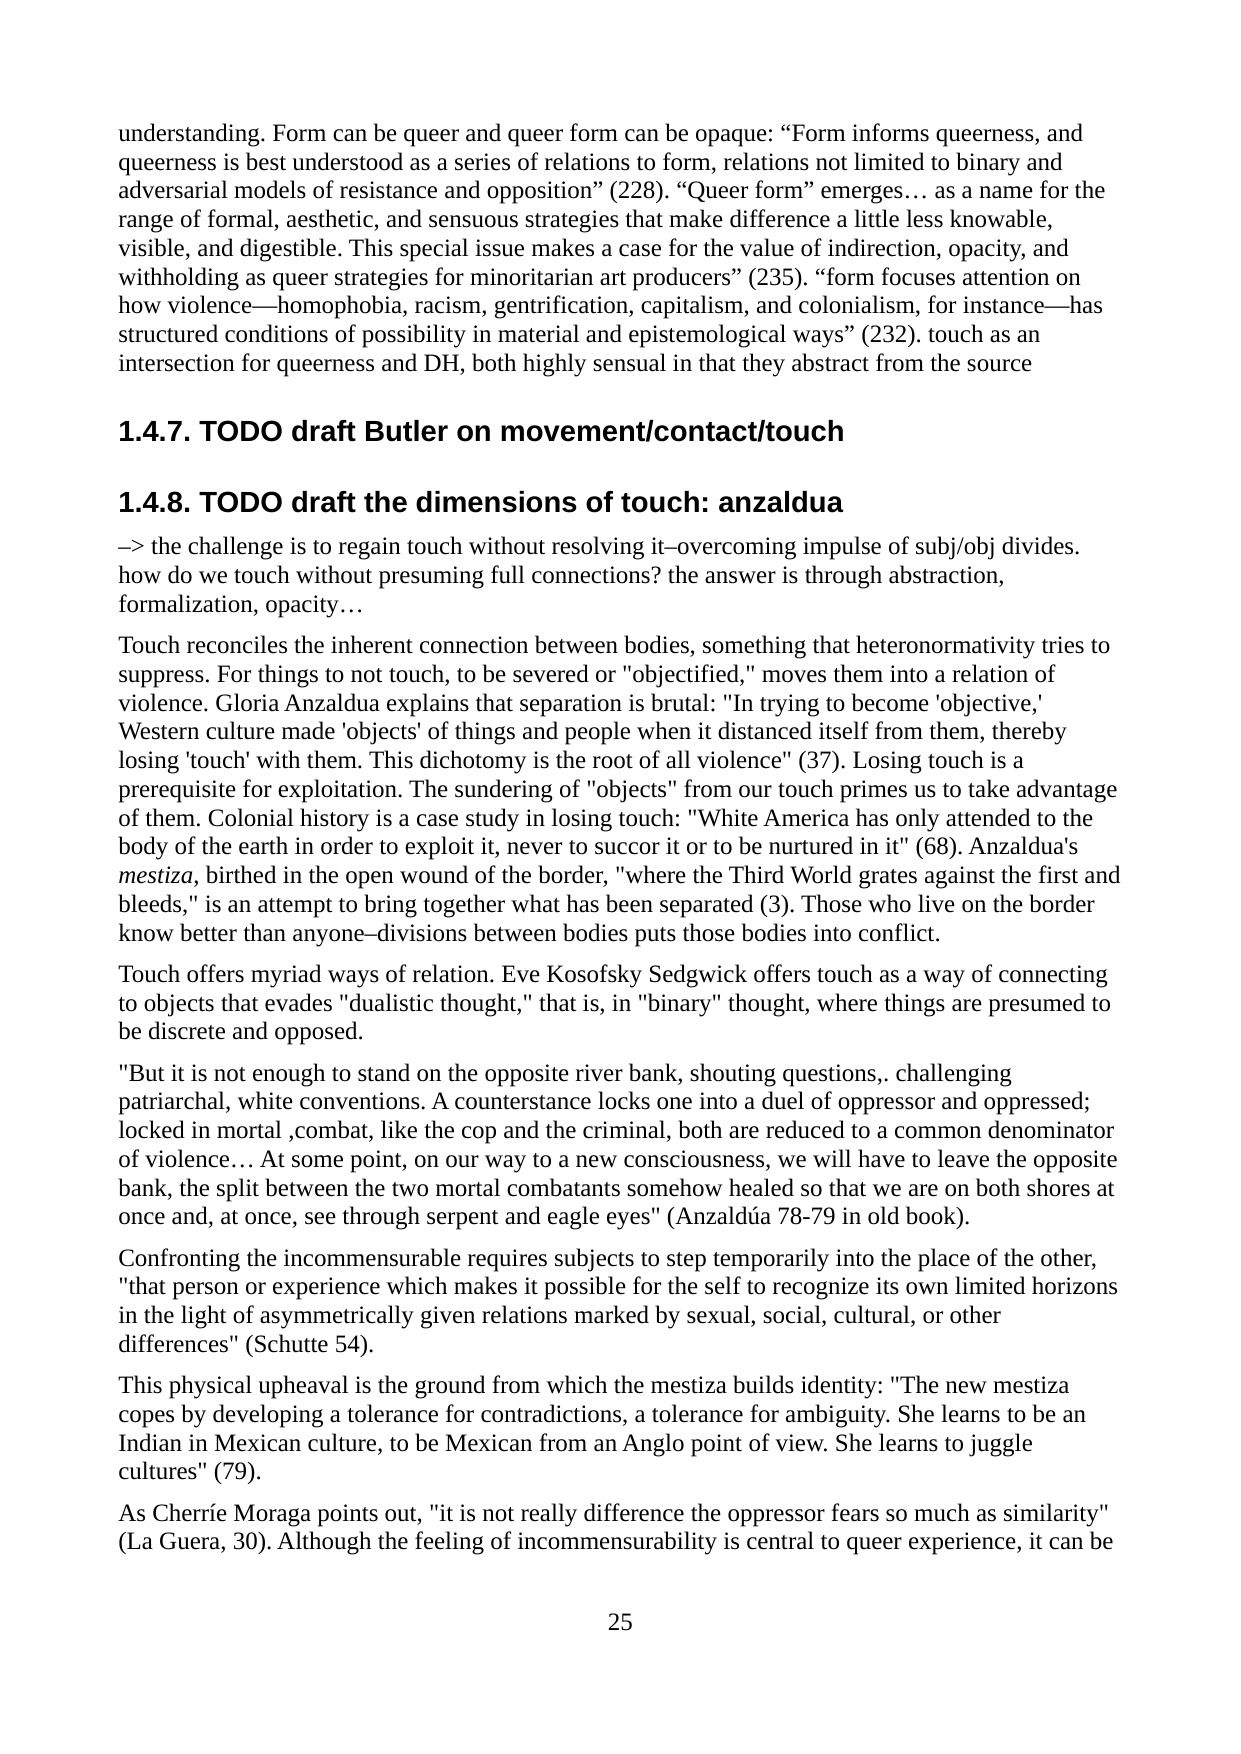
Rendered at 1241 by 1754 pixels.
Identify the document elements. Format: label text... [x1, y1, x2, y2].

subtitle TODO draft Butler on movement/contact/touch [118, 414, 1122, 448]
text This physical upheaval is the ground from which the mestiza builds identity: "The new mestiza copes by developing a tolerance for contradictions, a tolerance for ambiguity. She learns to be an Indian in Mexican culture, to be Mexican from an Anglo point of view. She learns to juggle cultures" (79). [118, 1370, 1122, 1485]
text –> the challenge is to regain touch without resolving it–overcoming impulse of subj/obj divides. how do we touch without presuming full connections? the answer is through abstraction, formalization, opacity… [118, 531, 1122, 618]
text understanding. Form can be queer and queer form can be opaque: “Form informs queerness, and queerness is best understood as a series of relations to form, relations not limited to binary and adversarial models of resistance and opposition” (228). “Queer form” emerges… as a name for the range of formal, aesthetic, and sensuous strategies that make difference a little less knowable, visible, and digestible. This special issue makes a case for the value of indirection, opacity, and withholding as queer strategies for minoritarian art producers” (235). “form focuses attention on how violence—homophobia, racism, gentrification, capitalism, and colonialism, for instance—has structured conditions of possibility in material and epistemological ways” (232). touch as an intersection for queerness and DH, both highly sensual in that they abstract from the source [118, 118, 1122, 377]
text "But it is not enough to stand on the opposite river bank, shouting questions,. challenging patriarchal, white conventions. A counterstance locks one into a duel of oppressor and oppressed; locked in mortal ,combat, like the cop and the criminal, both are reduced to a common denominator of violence… At some point, on our way to a new consciousness, we will have to leave the opposite bank, the split between the two mortal combatants somehow healed so that we are on both shores at once and, at once, see through serpent and eagle eyes" (Anzaldúa 78-79 in old book). [118, 1058, 1122, 1230]
text Touch reconciles the inherent connection between bodies, something that heteronormativity tries to suppress. For things to not touch, to be severed or "objectified," moves them into a relation of violence. Gloria Anzaldua explains that separation is brutal: "In trying to become 'objective,' Western culture made 'objects' of things and people when it distanced itself from them, thereby losing 'touch' with them. This dichotomy is the root of all violence" (37). Losing touch is a prerequisite for exploitation. The sundering of "objects" from our touch primes us to take advantage of them. Colonial history is a case study in losing touch: "White America has only attended to the body of the earth in order to exploit it, never to succor it or to be nurtured in it" (68). Anzaldua's mestiza, birthed in the open wound of the border, "where the Third World grates against the first and bleeds," is an attempt to bring together what has been separated (3). Those who live on the border know better than anyone–divisions between bodies puts those bodies into conflict. [118, 630, 1122, 946]
text Touch offers myriad ways of relation. Eve Kosofsky Sedgwick offers touch as a way of connecting to objects that evades "dualistic thought," that is, in "binary" thought, where things are presumed to be discrete and opposed. [118, 959, 1122, 1045]
subtitle TODO draft the dimensions of touch: anzaldua [118, 485, 1122, 519]
text Confronting the incommensurable requires subjects to step temporarily into the place of the other, "that person or experience which makes it possible for the self to recognize its own limited horizons in the light of asymmetrically given relations marked by sexual, social, cultural, or other differences" (Schutte 54). [118, 1243, 1122, 1358]
text As Cherríe Moraga points out, "it is not really difference the oppressor fears so much as similarity" (La Guera, 30). Although the feeling of incommensurability is central to queer experience, it can be [118, 1498, 1122, 1555]
